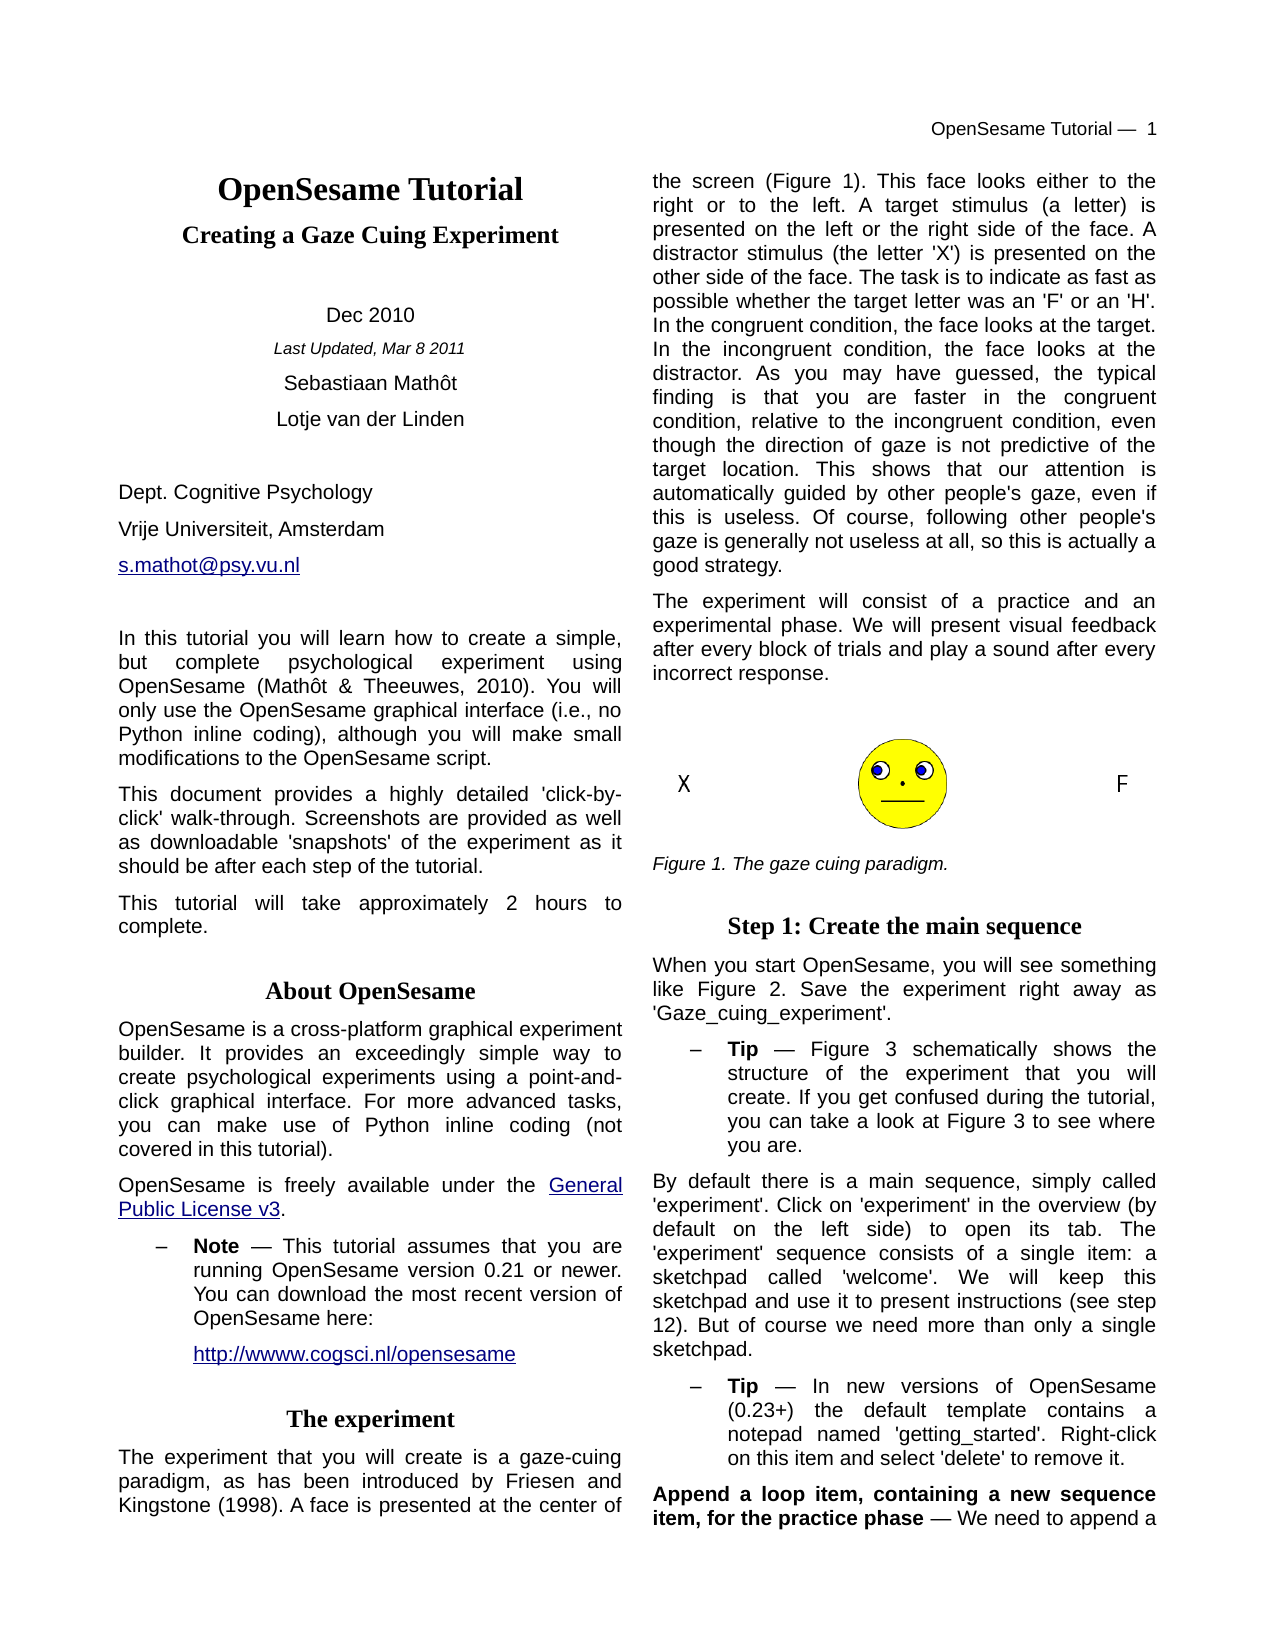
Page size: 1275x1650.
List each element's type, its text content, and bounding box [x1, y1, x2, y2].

text Lotje van der Linden [118, 407, 622, 431]
text Sebastiaan Mathôt [118, 371, 622, 394]
text The experiment will consist of a practice and an experimental phase. We will present visual feedback after every block of trials and play a sound after every incorrect response. [652, 589, 1157, 685]
text This tutorial will take approximately 2 hours to complete. [118, 890, 622, 938]
text By default there is a main sequence, simply called 'experiment'. Click on 'experiment' in the overview (by default on the left side) to open its tab. The 'experiment' sequence consists of a single item: a sketchpad called 'welcome'. We will keep this sketchpad and use it to present instructions (see step 12). But of course we need more than only a single sketchpad. [652, 1169, 1157, 1361]
text In this tutorial you will learn how to create a simple, but complete psychological experiment using OpenSesame (Mathôt & Theeuwes, 2010). You will only use the OpenSesame graphical interface (i.e., no Python inline coding), although you will make small modifications to the OpenSesame script. [118, 626, 622, 769]
text OpenSesame is a cross-platform graphical experiment builder. It provides an exceedingly simple way to create psychological experiments using a point-and-click graphical interface. For more advanced tasks, you can make use of Python inline coding (not covered in this tutorial). [118, 1017, 622, 1161]
text s.mathot@psy.vu.nl [118, 553, 622, 577]
text Creating a Gaze Cuing Experiment [118, 220, 622, 249]
subtitle Step 1: Create the main sequence [652, 911, 1157, 940]
text When you start OpenSesame, you will see something like Figure 2. Save the experiment right away as 'Gaze_cuing_experiment'. [652, 953, 1157, 1024]
text Dept. Cognitive Psychology [118, 480, 622, 504]
list Tip — In new versions of OpenSesame (0.23+) the default template contains a notepad named 'getting_started'. Right-click on this item and select 'delete' to remove it. [690, 1373, 1157, 1469]
text Dec 2010 [118, 302, 622, 326]
text OpenSesame Tutorial [118, 169, 622, 207]
text OpenSesame is freely available under the General Public License v3. [118, 1173, 622, 1221]
subtitle The experiment [118, 1404, 622, 1432]
text Figure 1. The gaze cuing paradigm. [652, 853, 1157, 874]
text This document provides a highly detailed 'click-by-click' walk-through. Screenshots are provided as well as downloadable 'snapshots' of the experiment as it should be after each step of the tutorial. [118, 782, 622, 878]
text Append a loop item, containing a new sequence item, for the practice phase — We need to append a [652, 1482, 1157, 1530]
subtitle About OpenSesame [118, 976, 622, 1004]
list Tip — Figure 3 schematically shows the structure of the experiment that you will create. If you get confused during the tutorial, you can take a look at Figure 3 to see where you are. [690, 1037, 1157, 1157]
list http://wwww.cogsci.nl/opensesame [156, 1342, 622, 1366]
text the screen (Figure 1). This face looks either to the right or to the left. A target stimulus (a letter) is presented on the left or the right side of the face. A distractor stimulus (the letter 'X') is presented on the other side of the face. The task is to indicate as fast as possible whether the target letter was an 'F' or an 'H'. In the congruent condition, the face looks at the target. In the incongruent condition, the face looks at the distractor. As you may have guessed, the typical finding is that you are faster in the congruent condition, relative to the incongruent condition, even though the direction of gaze is not predictive of the target location. This shows that our attention is automatically guided by other people's gaze, even if this is useless. Of course, following other people's gaze is generally not useless at all, so this is actually a good strategy. [652, 169, 1157, 576]
list Note — This tutorial assumes that you are running OpenSesame version 0.21 or newer. You can download the most recent version of OpenSesame here: [156, 1234, 622, 1330]
text Vrije Universiteit, Amsterdam [118, 516, 622, 540]
text The experiment that you will create is a gaze-cuing paradigm, as has been introduced by Friesen and Kingstone (1998). A face is presented at the center of [118, 1445, 622, 1517]
picture [652, 709, 1157, 853]
text Last Updated, Mar 8 2011 [118, 339, 622, 358]
